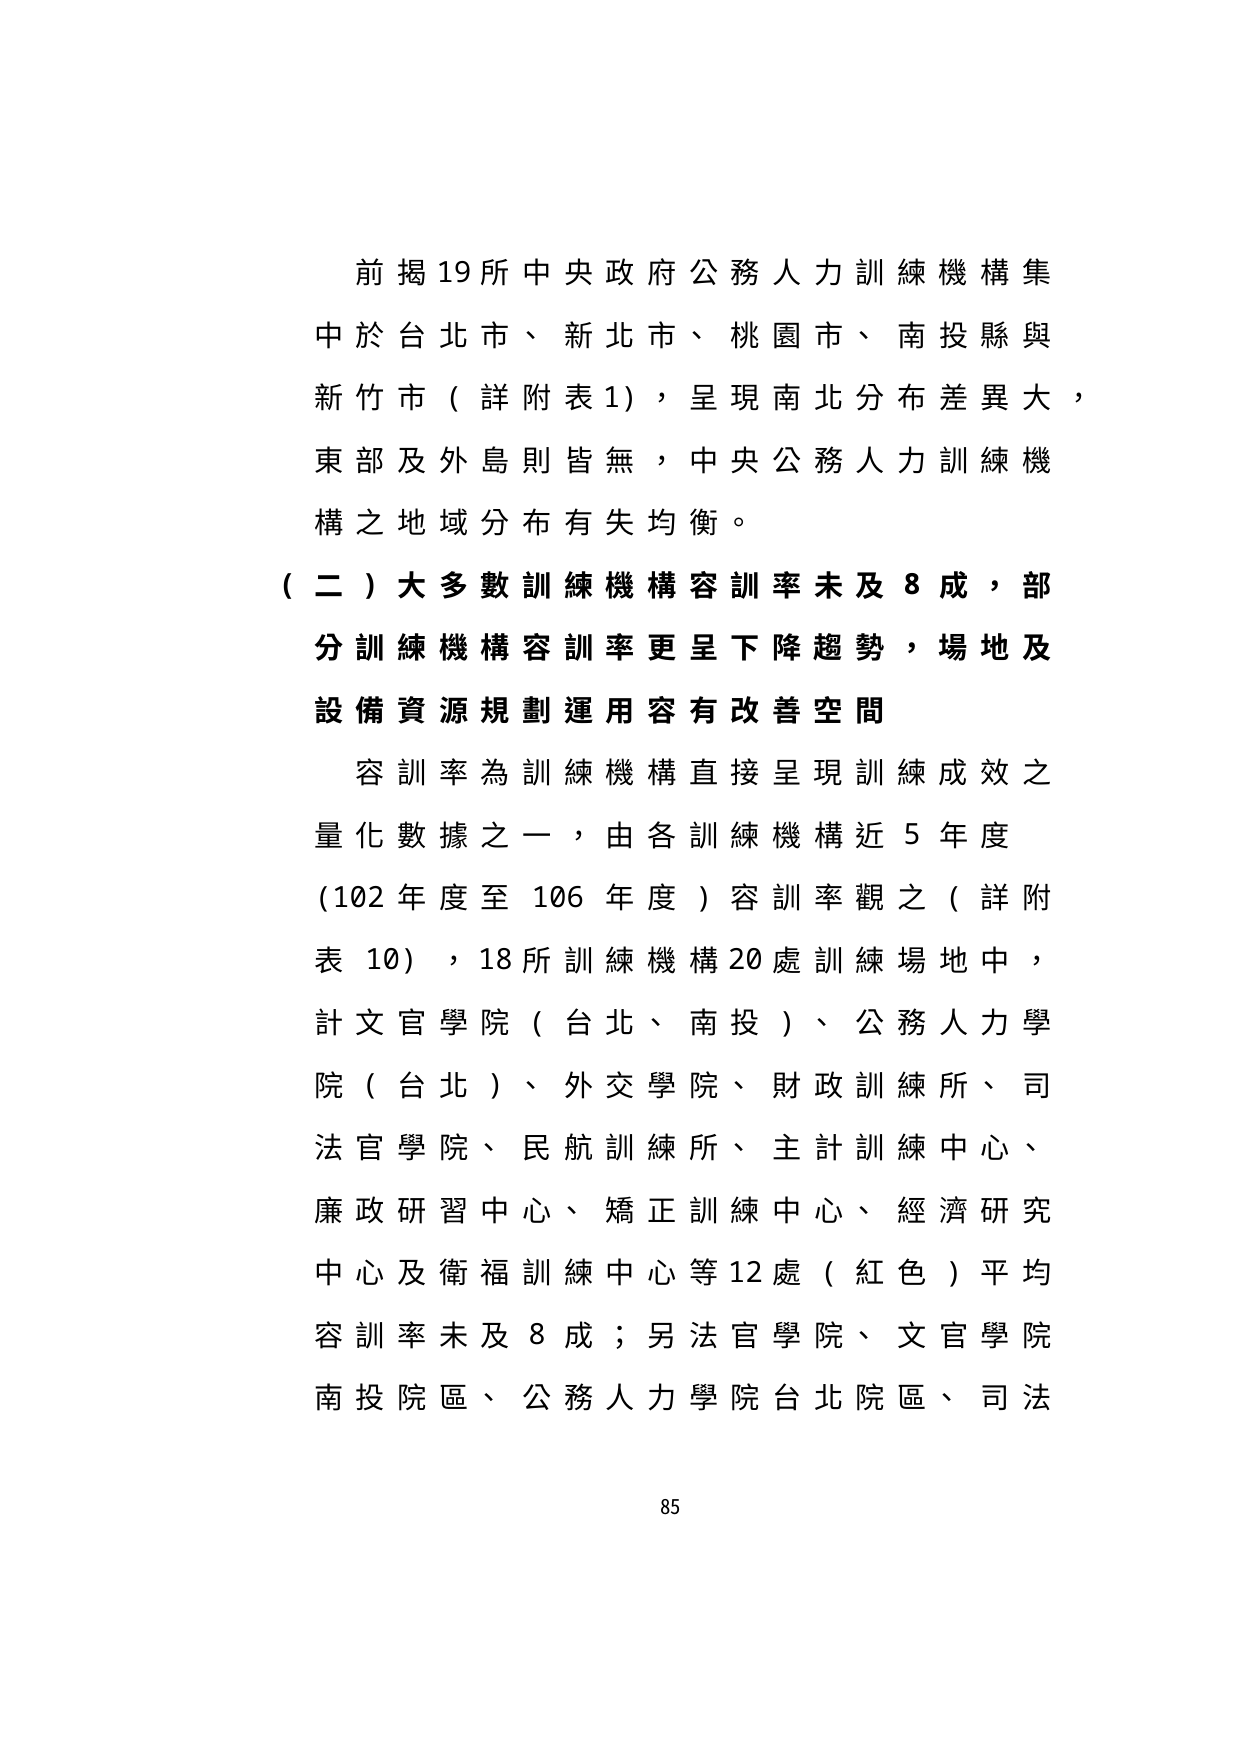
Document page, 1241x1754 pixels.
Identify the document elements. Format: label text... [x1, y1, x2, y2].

text 前揭19所中央政府公務人力訓練機構集中於台北市、新北市、桃園市、南投縣與新竹市(詳附表1)，呈現南北分布差異大，東部及外島則皆無，中央公務人力訓練機構之地域分布有失均衡。 [271, 229, 1058, 542]
text (二)大多數訓練機構容訓率未及8成，部分訓練機構容訓率更呈下降趨勢，場地及設備資源規劃運用容有改善空間 [242, 542, 1058, 729]
text 容訓率為訓練機構直接呈現訓練成效之量化數據之一，由各訓練機構近5年度(102年度至106年度)容訓率觀之(詳附表10)，18所訓練機構20處訓練場地中，計文官學院(台北、南投)、公務人力學院(台北)、外交學院、財政訓練所、司法官學院、民航訓練所、主計訓練中心、廉政研習中心、矯正訓練中心、經濟研究中心及衛福訓練中心等12處(紅色)平均容訓率未及8成；另法官學院、文官學院南投院區、公務人力學院台北院區、司法 [271, 729, 1058, 1417]
